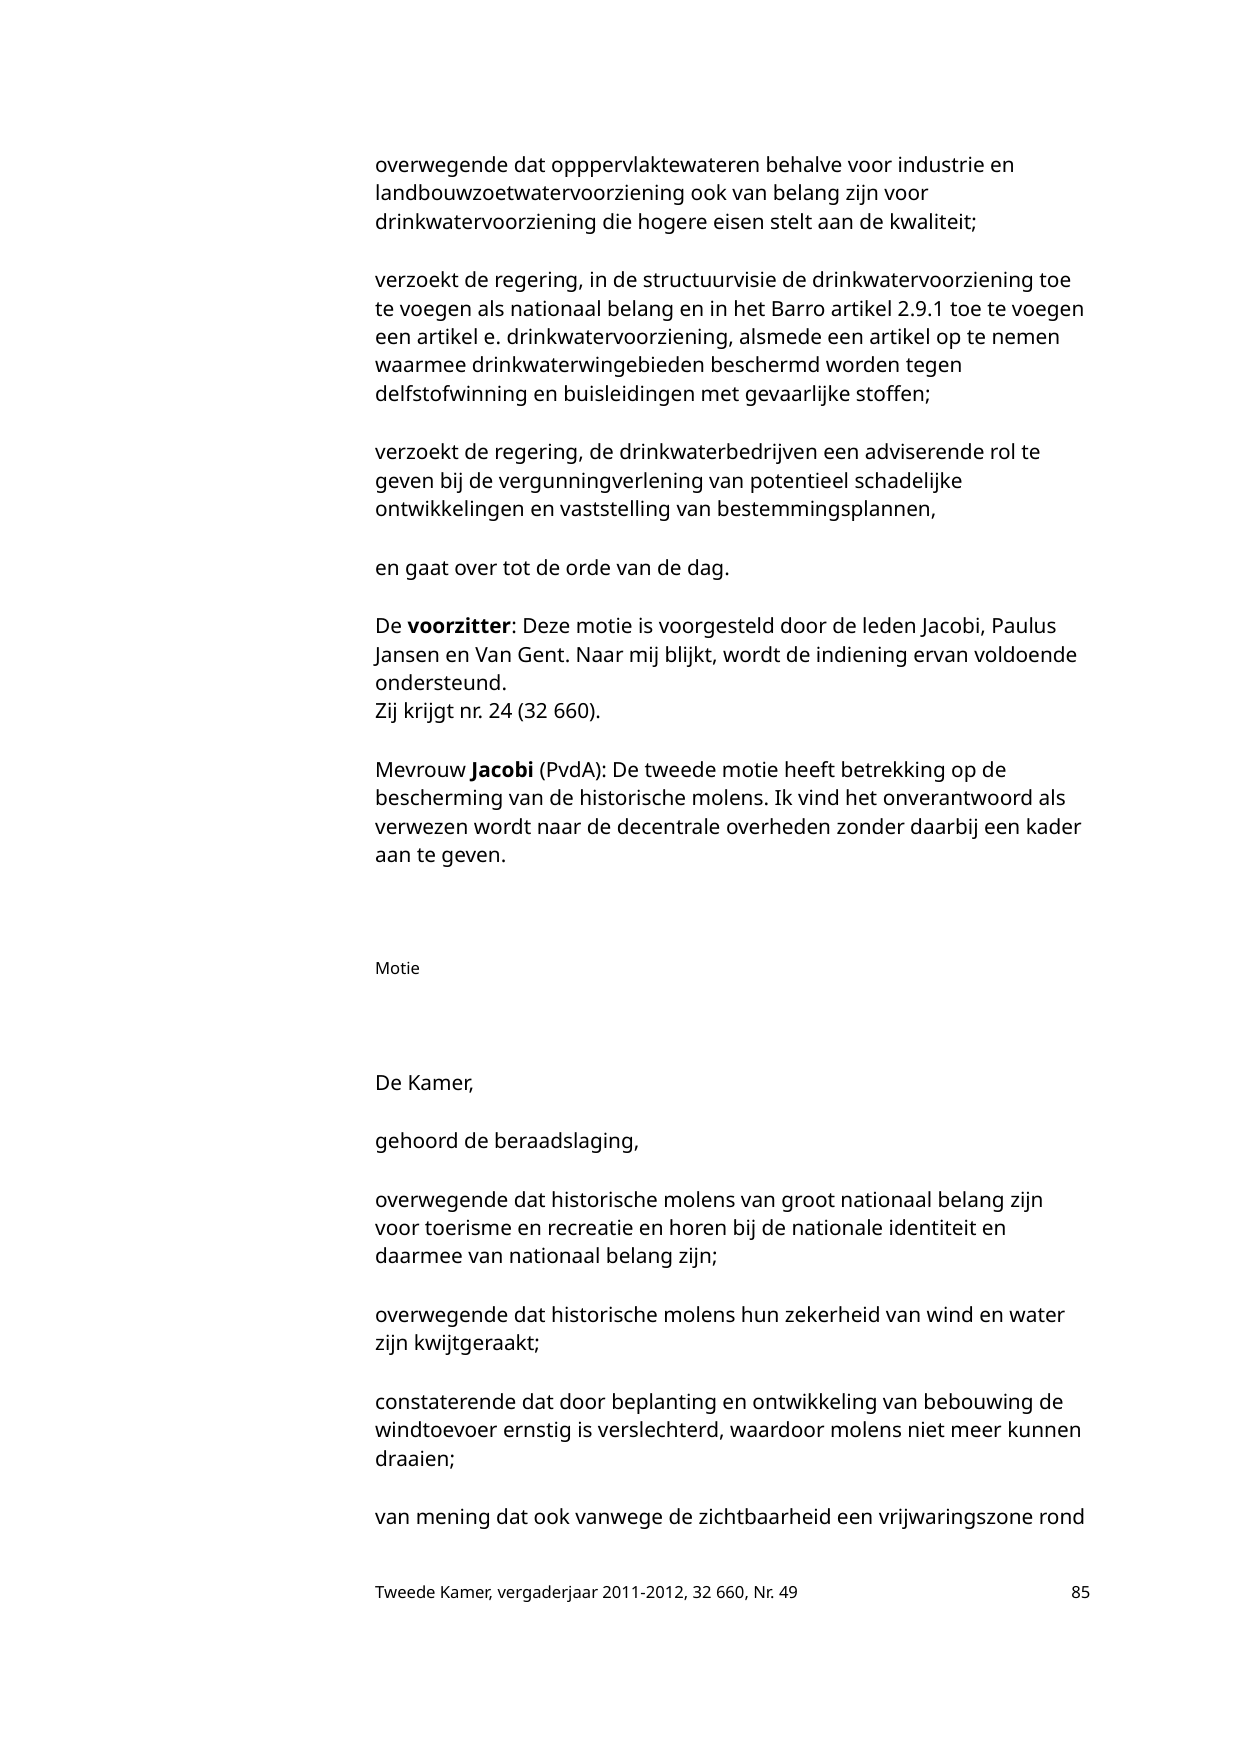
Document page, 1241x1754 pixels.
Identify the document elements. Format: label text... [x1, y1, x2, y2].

text constaterende dat door beplanting en ontwikkeling van bebouwing de windtoevoer ernstig is verslechterd, waardoor molens niet meer kunnen draaien; [375, 1387, 1090, 1472]
text overwegende dat historische molens hun zekerheid van wind en water zijn kwijtgeraakt; [375, 1300, 1090, 1357]
text overwegende dat opppervlaktewateren behalve voor industrie en landbouwzoetwatervoorziening ook van belang zijn voor drinkwatervoorziening die hogere eisen stelt aan de kwaliteit; [375, 150, 1090, 235]
text Mevrouw Jacobi (PvdA): De tweede motie heeft betrekking op de bescherming van de historische molens. Ik vind het onverantwoord als verwezen wordt naar de decentrale overheden zonder daarbij een kader aan te geven. [375, 755, 1090, 869]
text gehoord de beraadslaging, [375, 1126, 1090, 1155]
text De voorzitter: Deze motie is voorgesteld door de leden Jacobi, Paulus Jansen en Van Gent. Naar mij blijkt, wordt de indiening ervan voldoende ondersteund. [375, 611, 1090, 697]
text Zij krijgt nr. 24 (32 660). [375, 697, 1090, 725]
text verzoekt de regering, de drinkwaterbedrijven een adviserende rol te geven bij de vergunningverlening van potentieel schadelijke ontwikkelingen en vaststelling van bestemmingsplannen, [375, 437, 1090, 523]
text overwegende dat historische molens van groot nationaal belang zijn voor toerisme en recreatie en horen bij de nationale identiteit en daarmee van nationaal belang zijn; [375, 1185, 1090, 1270]
text verzoekt de regering, in de structuurvisie de drinkwatervoorziening toe te voegen als nationaal belang en in het Barro artikel 2.9.1 toe te voegen een artikel e. drinkwatervoorziening, alsmede een artikel op te nemen waarmee drinkwaterwingebieden beschermd worden tegen delfstofwinning en buisleidingen met gevaarlijke stoffen; [375, 265, 1090, 407]
text van mening dat ook vanwege de zichtbaarheid een vrijwaringszone rond [375, 1502, 1090, 1531]
text en gaat over tot de orde van de dag. [375, 553, 1090, 581]
table_header Motie [375, 957, 1090, 1009]
text De Kamer, [375, 1068, 1090, 1096]
